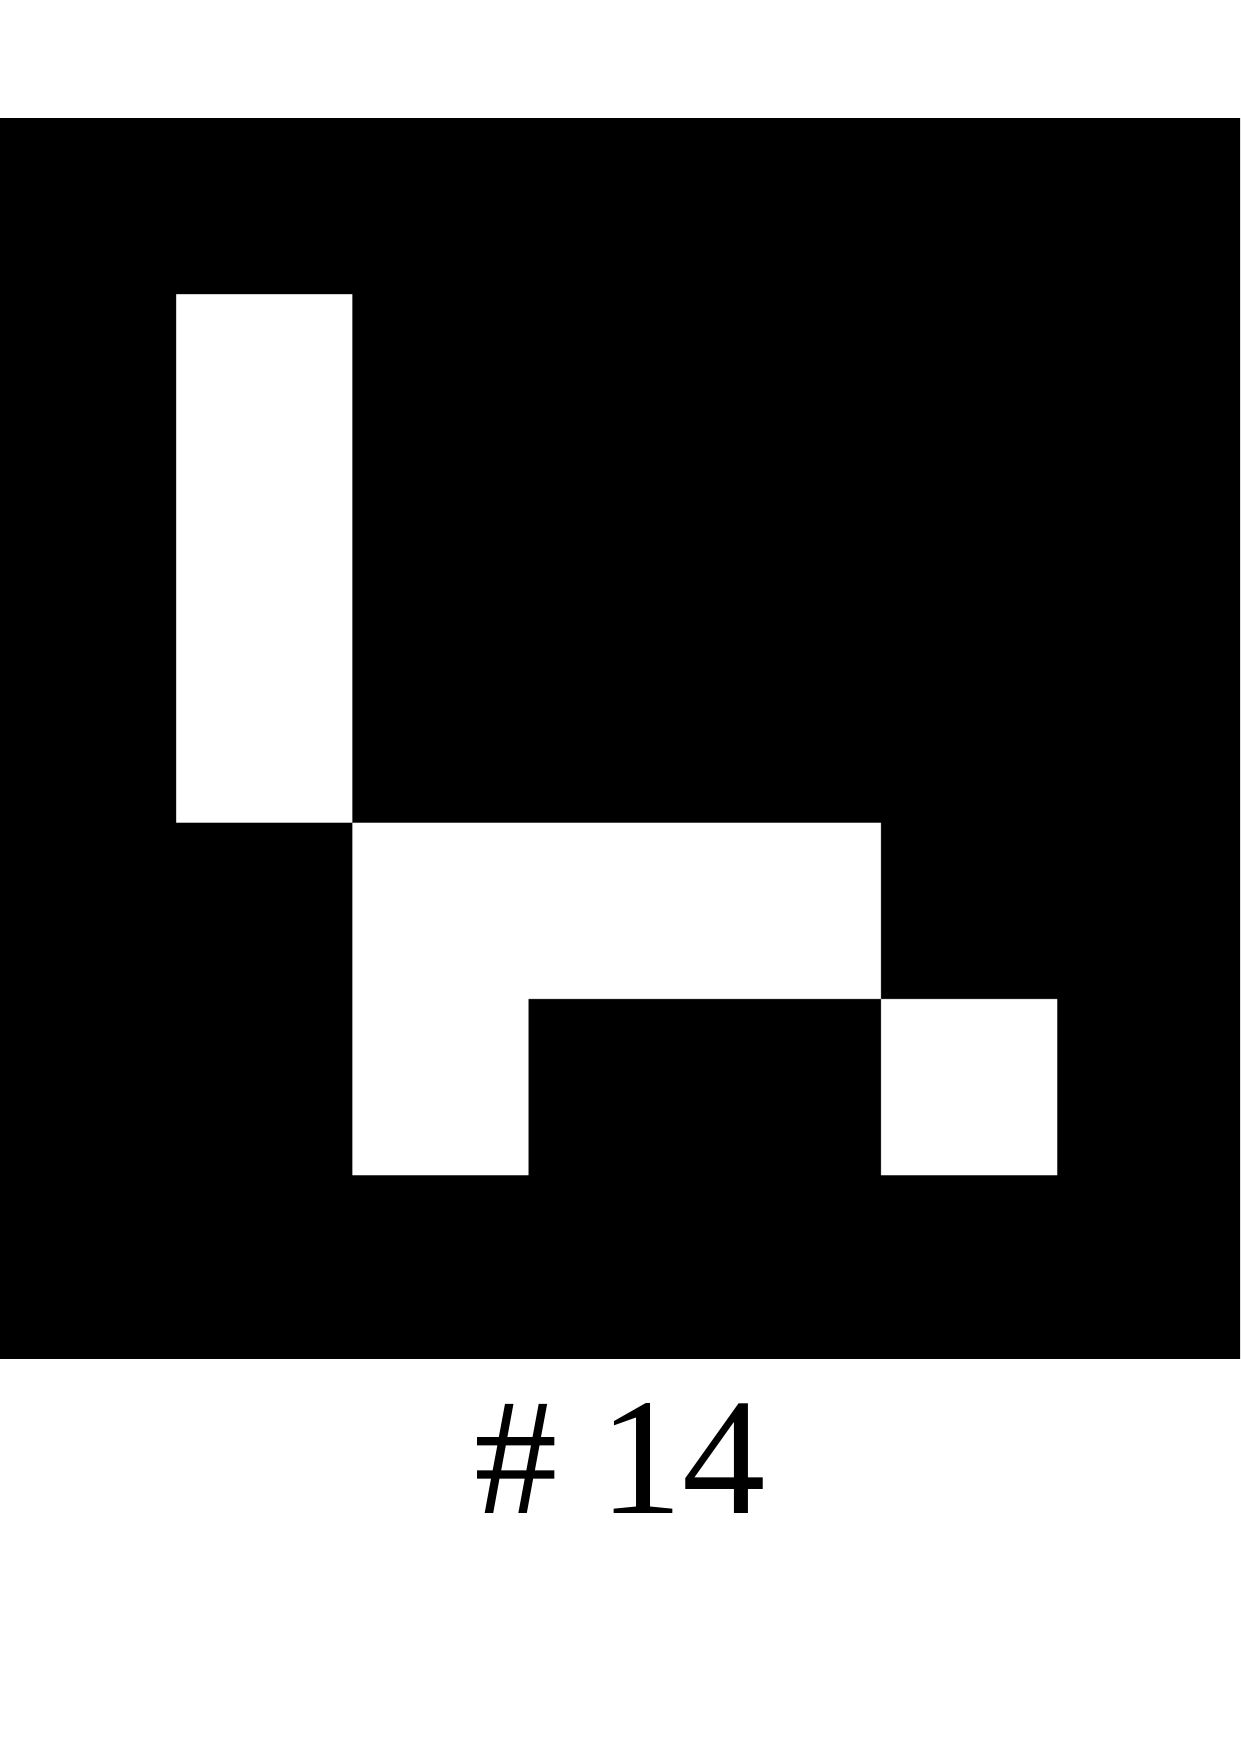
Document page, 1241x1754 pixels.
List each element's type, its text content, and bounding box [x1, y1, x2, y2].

picture [0, 118, 1241, 1359]
text # 14 [118, 1359, 1122, 1550]
